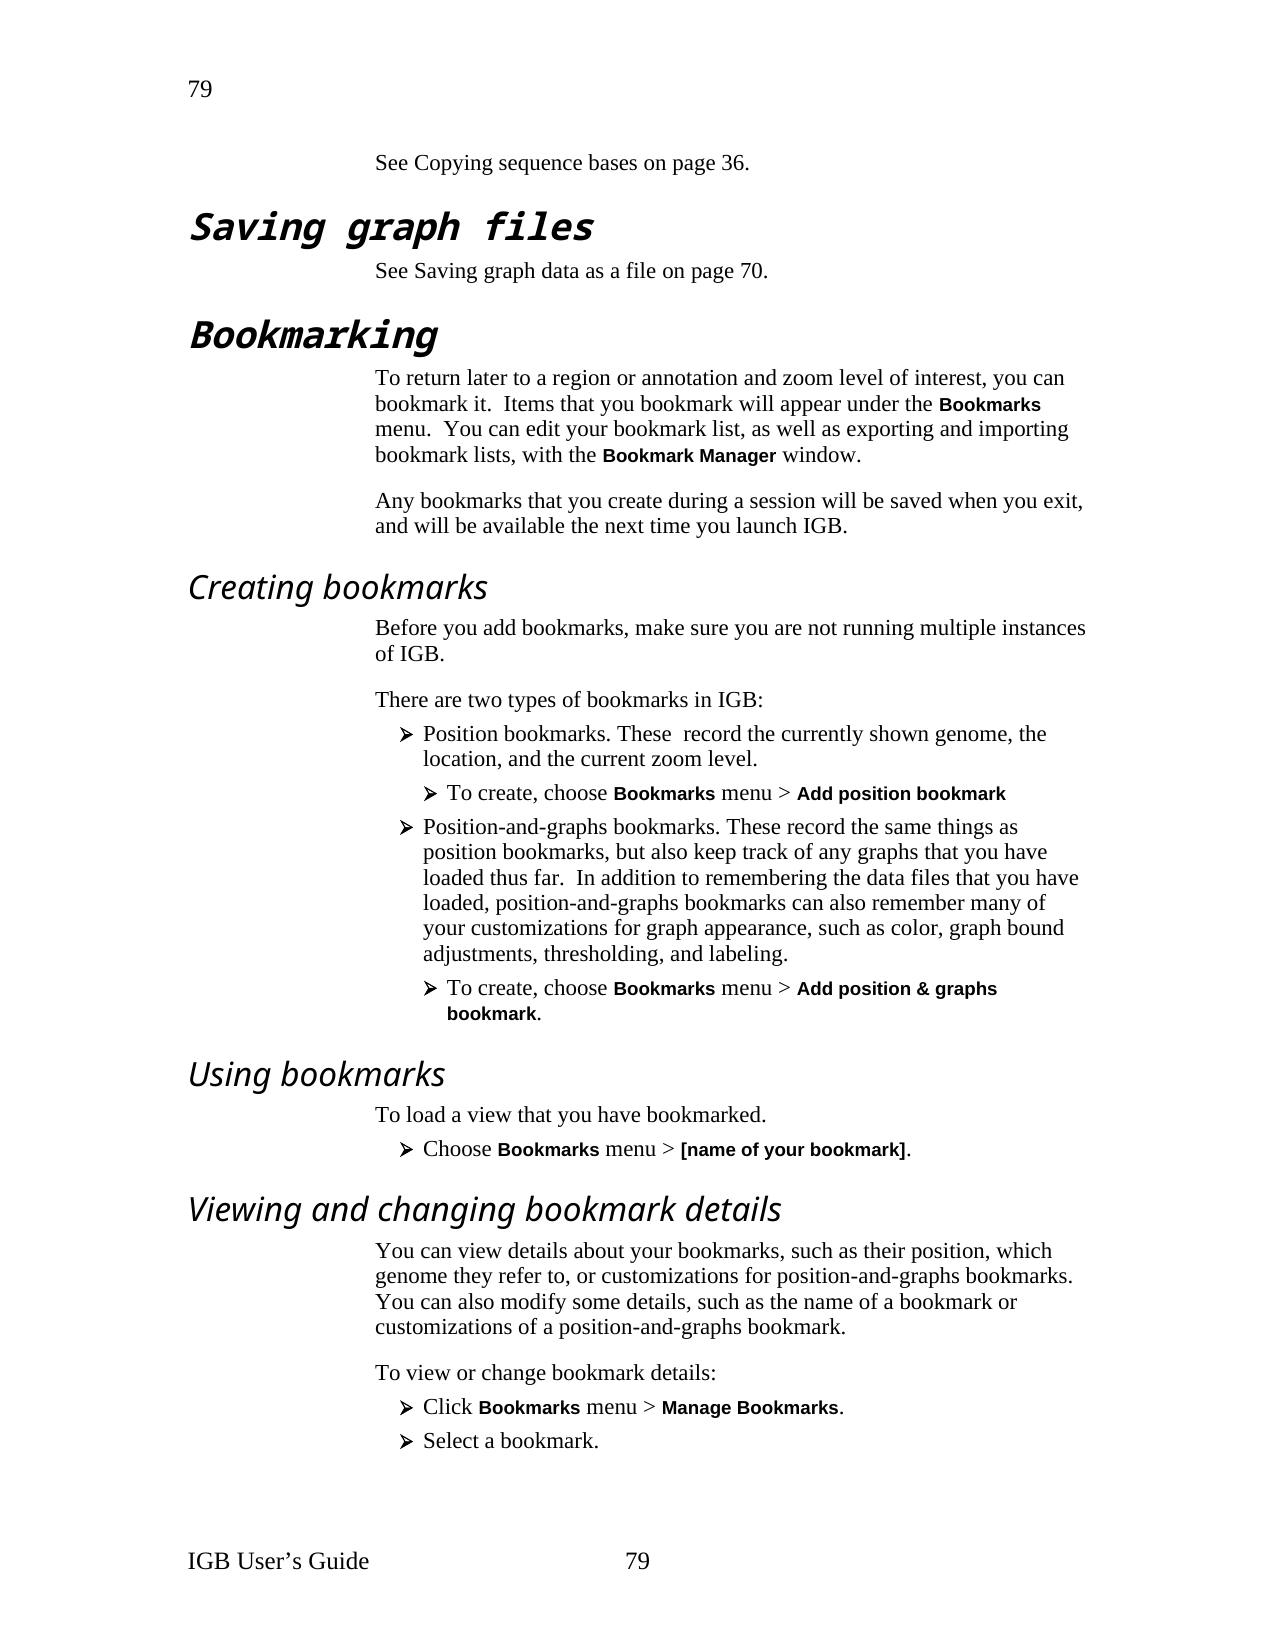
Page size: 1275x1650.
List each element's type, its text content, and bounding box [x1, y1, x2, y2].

text To return later to a region or annotation and zoom level of interest, you can bookmark it. Items that you bookmark will appear under the Bookmarks menu. You can edit your bookmark list, as well as exporting and importing bookmark lists, with the Bookmark Manager window. [375, 365, 1087, 467]
list Click Bookmarks menu > Manage Bookmarks. [399, 1394, 1087, 1419]
subtitle Saving graph files [187, 200, 1087, 251]
text Before you add bookmarks, make sure you are not running multiple instances of IGB. [375, 615, 1087, 666]
list Select a bookmark. [399, 1428, 1087, 1453]
list Choose Bookmarks menu > [name of your bookmark]. [399, 1136, 1087, 1161]
list Position-and-graphs bookmarks. These record the same things as position bookmarks, but also keep track of any graphs that you have loaded thus far. In addition to remembering the data files that you have loaded, position-and-graphs bookmarks can also remember many of your customizations for graph appearance, such as color, graph bound adjustments, thresholding, and labeling. [399, 814, 1087, 966]
subtitle Bookmarking [187, 308, 1087, 359]
subtitle Creating bookmarks [187, 564, 1087, 609]
text You can view details about your bookmarks, such as their position, which genome they refer to, or customizations for position-and-graphs bookmarks. You can also modify some details, such as the name of a bookmark or customizations of a position-and-graphs bookmark. [375, 1238, 1087, 1339]
text To view or change bookmark details: [375, 1360, 1087, 1386]
text See Copying sequence bases on page 35. [375, 150, 1087, 175]
text To load a view that you have bookmarked. [375, 1102, 1087, 1127]
subtitle Using bookmarks [187, 1050, 1087, 1096]
list Position bookmarks. These record the currently shown genome, the location, and the current zoom level. [399, 721, 1087, 772]
list To create, choose Bookmarks menu > Add position bookmark [423, 780, 1087, 805]
text There are two types of bookmarks in IGB: [375, 687, 1087, 712]
text Any bookmarks that you create during a session will be saved when you exit, and will be available the next time you launch IGB. [375, 488, 1087, 539]
text See Saving graph data as a file on page 69. [375, 258, 1087, 283]
list To create, choose Bookmarks menu > Add position & graphs bookmark. [423, 974, 1087, 1025]
subtitle Viewing and changing bookmark details [187, 1186, 1087, 1232]
